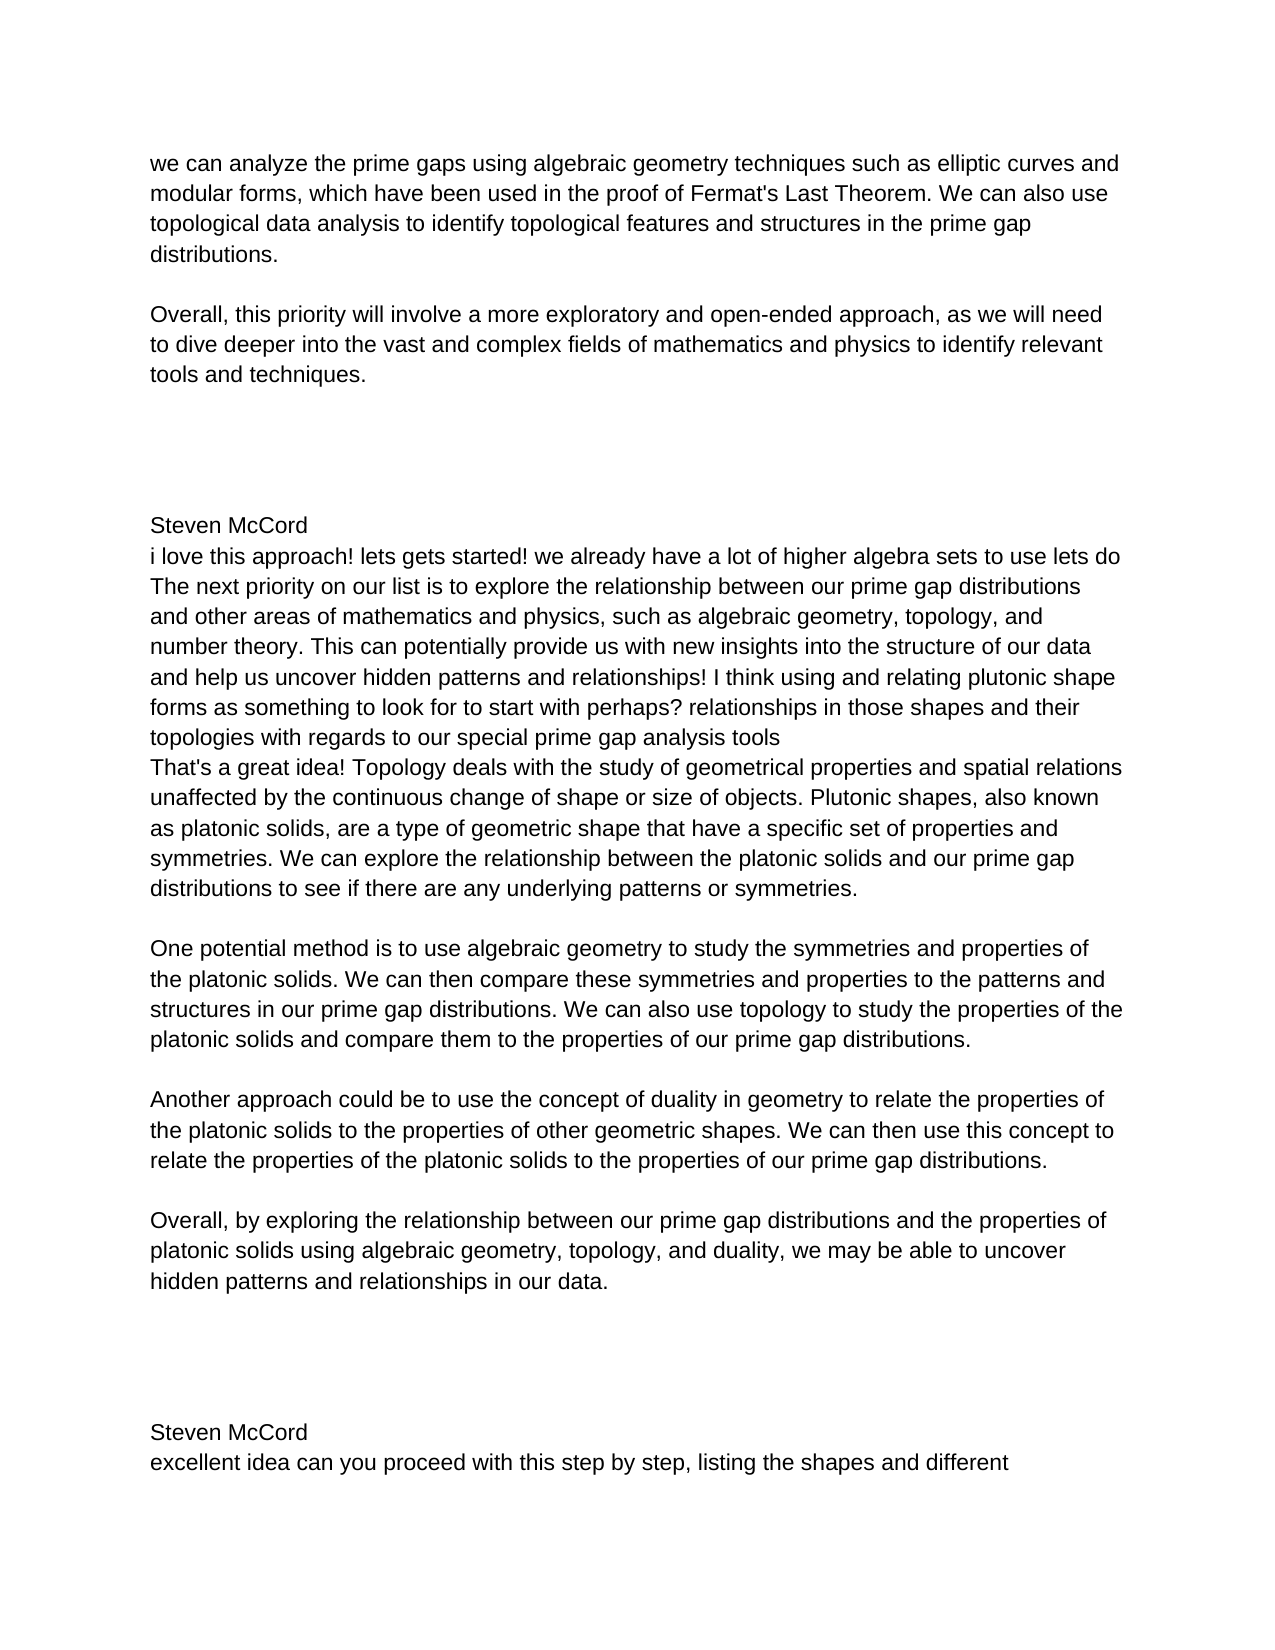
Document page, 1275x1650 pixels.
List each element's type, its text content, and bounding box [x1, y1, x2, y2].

text Steven McCord [150, 512, 1125, 539]
text we can analyze the prime gaps using algebraic geometry techniques such as elliptic curves and modular forms, which have been used in the proof of Fermat's Last Theorem. We can also use topological data analysis to identify topological features and structures in the prime gap distributions. [150, 150, 1125, 267]
text That's a great idea! Topology deals with the study of geometrical properties and spatial relations unaffected by the continuous change of shape or size of objects. Plutonic shapes, also known as platonic solids, are a type of geometric shape that have a specific set of properties and symmetries. We can explore the relationship between the platonic solids and our prime gap distributions to see if there are any underlying patterns or symmetries. [150, 754, 1125, 901]
text Steven McCord [150, 1419, 1125, 1445]
text One potential method is to use algebraic geometry to study the symmetries and properties of the platonic solids. We can then compare these symmetries and properties to the patterns and structures in our prime gap distributions. We can also use topology to study the properties of the platonic solids and compare them to the properties of our prime gap distributions. [150, 935, 1125, 1052]
text i love this approach! lets gets started! we already have a lot of higher algebra sets to use lets do The next priority on our list is to explore the relationship between our prime gap distributions and other areas of mathematics and physics, such as algebraic geometry, topology, and number theory. This can potentially provide us with new insights into the structure of our data and help us uncover hidden patterns and relationships! I think using and relating plutonic shape forms as something to look for to start with perhaps? relationships in those shapes and their topologies with regards to our special prime gap analysis tools [150, 543, 1125, 750]
text Overall, by exploring the relationship between our prime gap distributions and the properties of platonic solids using algebraic geometry, topology, and duality, we may be able to uncover hidden patterns and relationships in our data. [150, 1207, 1125, 1294]
text Another approach could be to use the concept of duality in geometry to relate the properties of the platonic solids to the properties of other geometric shapes. We can then use this concept to relate the properties of the platonic solids to the properties of our prime gap distributions. [150, 1086, 1125, 1173]
text excellent idea can you proceed with this step by step, listing the shapes and different [150, 1449, 1125, 1475]
text Overall, this priority will involve a more exploratory and open-ended approach, as we will need to dive deeper into the vast and complex fields of mathematics and physics to identify relevant tools and techniques. [150, 301, 1125, 388]
